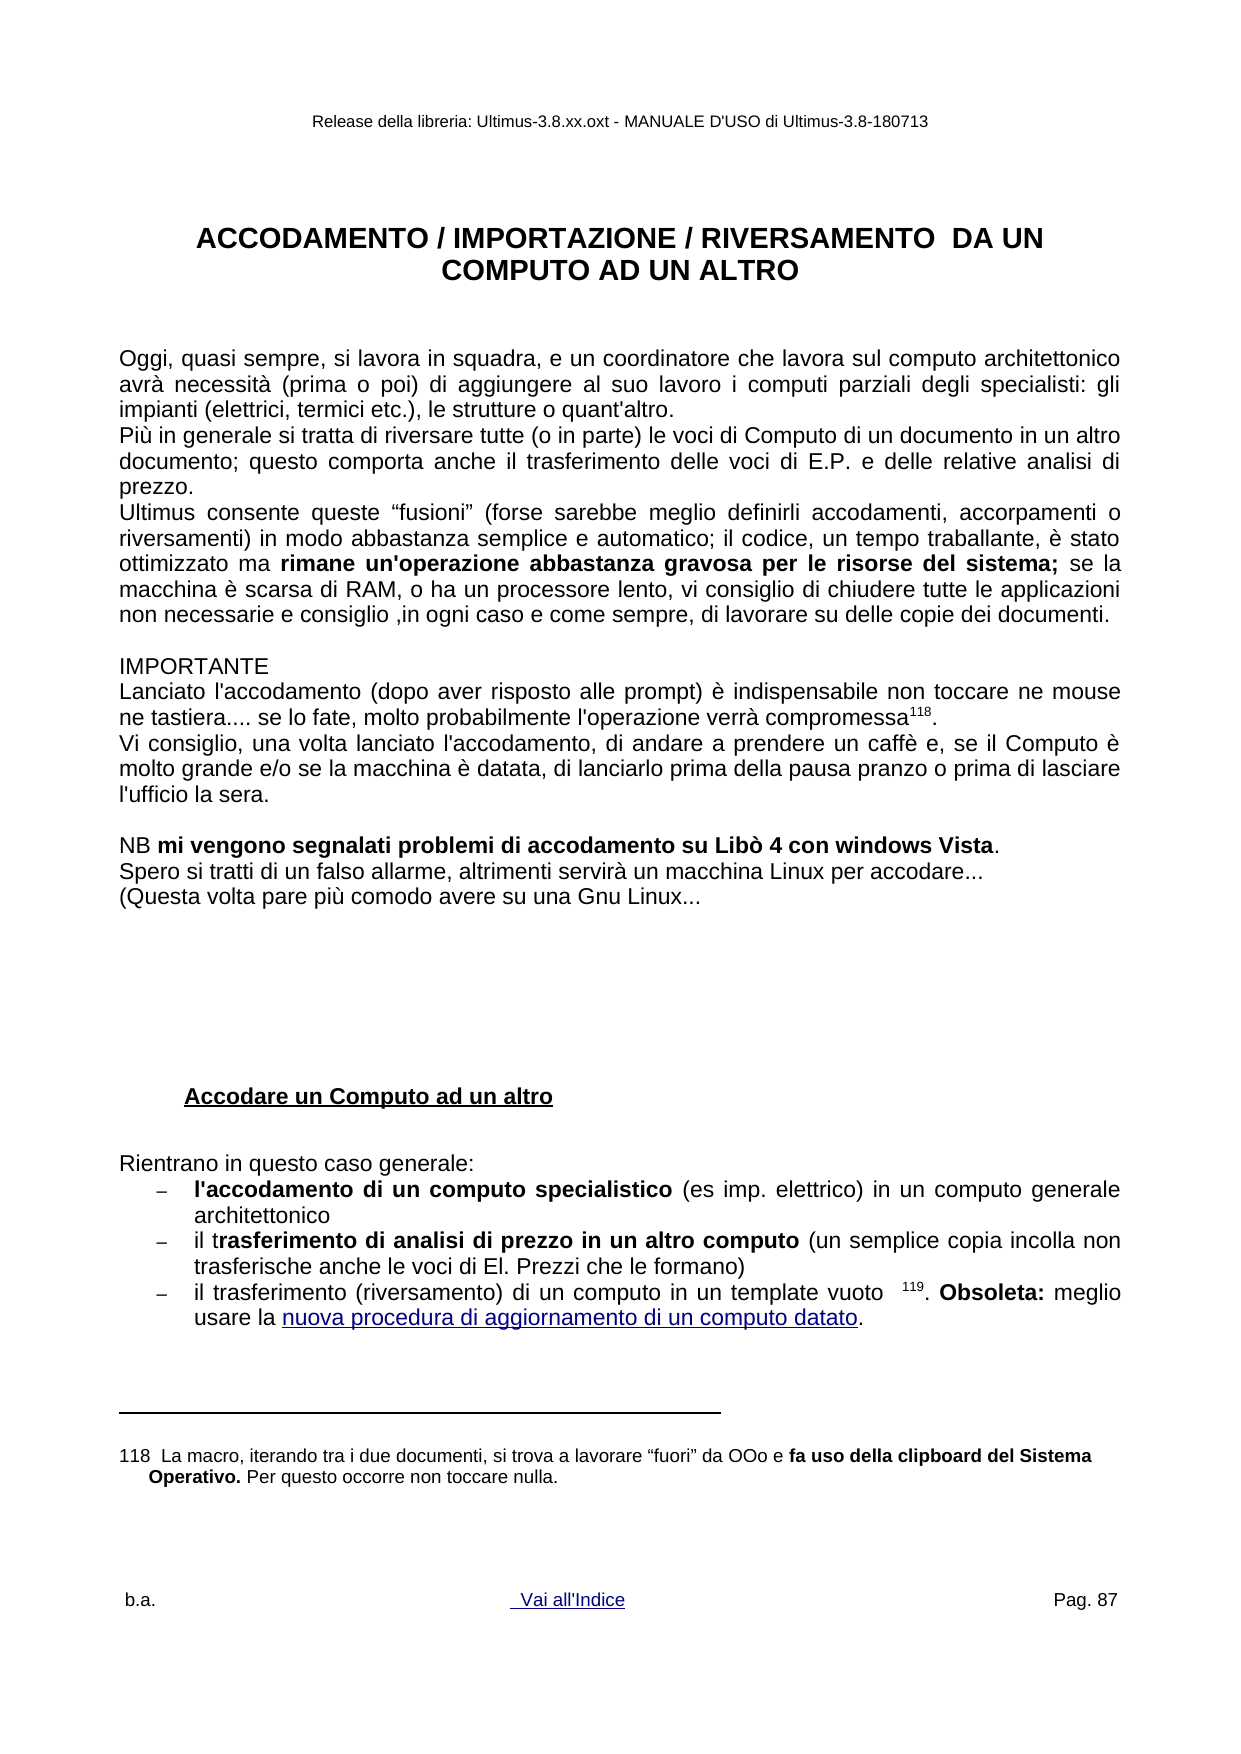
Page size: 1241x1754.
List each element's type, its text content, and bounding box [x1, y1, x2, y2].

list il trasferimento (riversamento) di un computo in un template vuoto . Obsoleta: meglio usare la nuova procedura di aggiornamento di un computo datato. [156, 1279, 1121, 1330]
text Oggi, quasi sempre, si lavora in squadra, e un coordinatore che lavora sul computo architettonico avrà necessità (prima o poi) di aggiungere al suo lavoro i computi parziali degli specialisti: gli impianti (elettrici, termici etc.), le strutture o quant'altro. [119, 346, 1121, 423]
text La macro, iterando tra i due documenti, si trova a lavorare “fuori” da OOo e fa uso della clipboard del Sistema Operativo. Per questo occorre non toccare nulla. [119, 1446, 1092, 1487]
text (Questa volta pare più comodo avere su una Gnu Linux... [119, 884, 1121, 909]
text Rientrano in questo caso generale: [119, 1151, 1121, 1177]
list l'accodamento di un computo specialistico (es imp. elettrico) in un computo generale architettonico [156, 1177, 1121, 1228]
text Vi consiglio, una volta lanciato l'accodamento, di andare a prendere un caffè e, se il Computo è molto grande e/o se la macchina è datata, di lanciarlo prima della pausa pranzo o prima di lasciare l'ufficio la sera. [119, 730, 1121, 807]
text Lanciato l'accodamento (dopo aver risposto alle prompt) è indispensabile non toccare ne mouse ne tastiera.... se lo fate, molto probabilmente l'operazione verrà compromessa. [119, 679, 1121, 730]
subtitle Accodare un Computo ad un altro [119, 1083, 1121, 1109]
text NB mi vengono segnalati problemi di accodamento su Libò 4 con windows Vista. [119, 833, 1121, 858]
text Più in generale si tratta di riversare tutte (o in parte) le voci di Computo di un documento in un altro documento; questo comporta anche il trasferimento delle voci di E.P. e delle relative analisi di prezzo. [119, 423, 1121, 499]
text Ultimus consente queste “fusioni” (forse sarebbe meglio definirli accodamenti, accorpamenti o riversamenti) in modo abbastanza semplice e automatico; il codice, un tempo traballante, è stato ottimizzato ma rimane un'operazione abbastanza gravosa per le risorse del sistema; se la macchina è scarsa di RAM, o ha un processore lento, vi consiglio di chiudere tutte le applicazioni non necessarie e consiglio ,in ogni caso e come sempre, di lavorare su delle copie dei documenti. [119, 499, 1121, 628]
text IMPORTANTE [119, 653, 1121, 679]
text Spero si tratti di un falso allarme, altrimenti servirà un macchina Linux per accodare... [119, 858, 1121, 884]
list il trasferimento di analisi di prezzo in un altro computo (un semplice copia incolla non trasferische anche le voci di El. Prezzi che le formano) [156, 1228, 1121, 1279]
subtitle ACCODAMENTO / IMPORTAZIONE / RIVERSAMENTO DA UN COMPUTO AD UN ALTRO [119, 222, 1121, 287]
